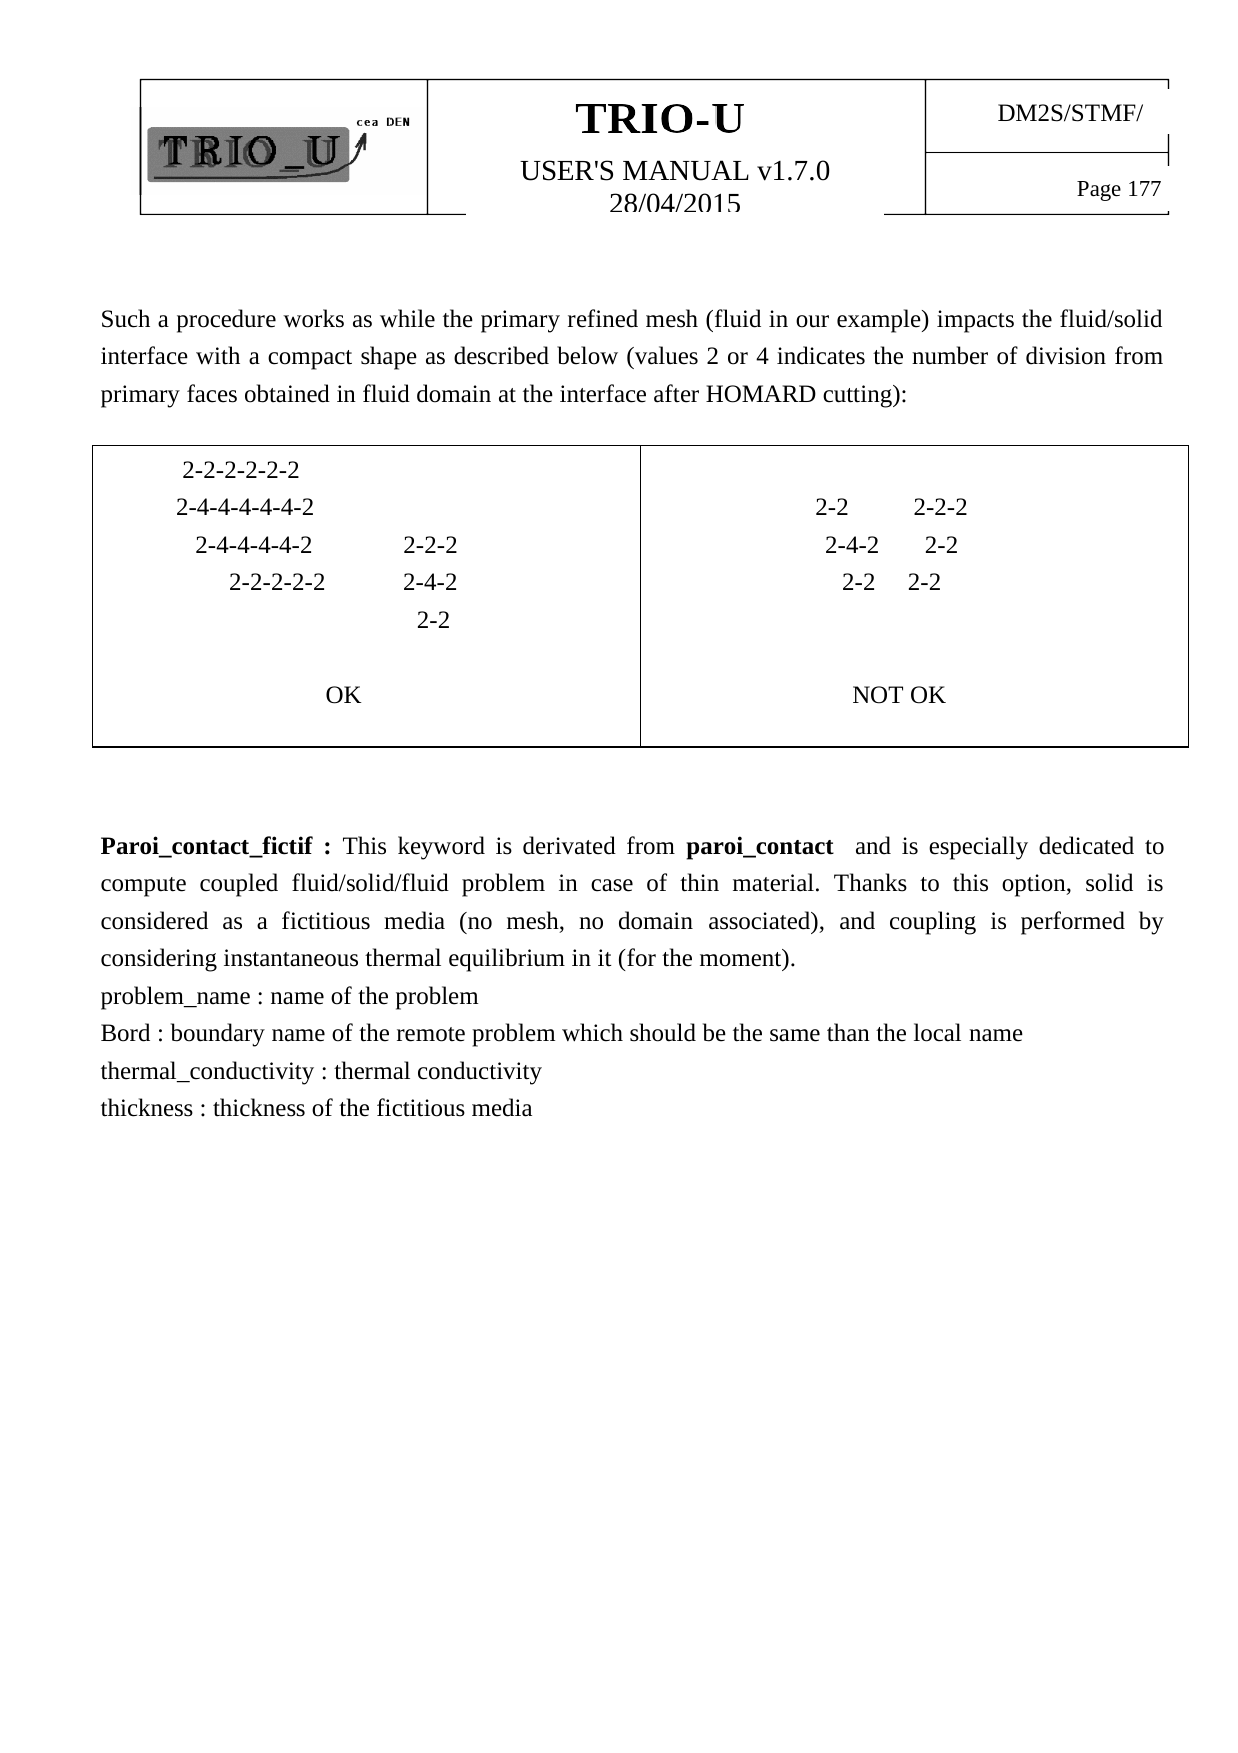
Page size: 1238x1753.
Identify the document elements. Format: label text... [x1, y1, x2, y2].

text thickness : thickness of the fictitious media [100, 1085, 1165, 1122]
text Such a procedure works as while the primary refined mesh (fluid in our example) impacts the fluid/solid interface with a compact shape as described below (values 2 or 4 indicates the number of division from primary faces obtained in fluid domain at the interface after HOMARD cutting): [100, 295, 1165, 408]
table_header 2-2 2-2-2 2-4-2 2-2 2-2 2-2 NOT OK [641, 446, 1188, 746]
text problem_name : name of the problem [100, 972, 1165, 1010]
text thermal_conductivity : thermal conductivity [100, 1047, 1165, 1085]
text Bord : boundary name of the remote problem which should be the same than the local name [100, 1010, 1165, 1047]
table_header 2-2-2-2-2-2 2-4-4-4-4-4-2 2-4-4-4-4-2 2-2-2 2-2-2-2-2 2-4-2 2-2 OK [93, 446, 640, 746]
text Paroi_contact_fictif : This keyword is derivated from paroi_contact and is especially dedicated to compute coupled fluid/solid/fluid problem in case of thin material. Thanks to this option, solid is considered as a fictitious media (no mesh, no domain associated), and coupling is performed by considering instantaneous thermal equilibrium in it (for the moment). [100, 822, 1165, 972]
